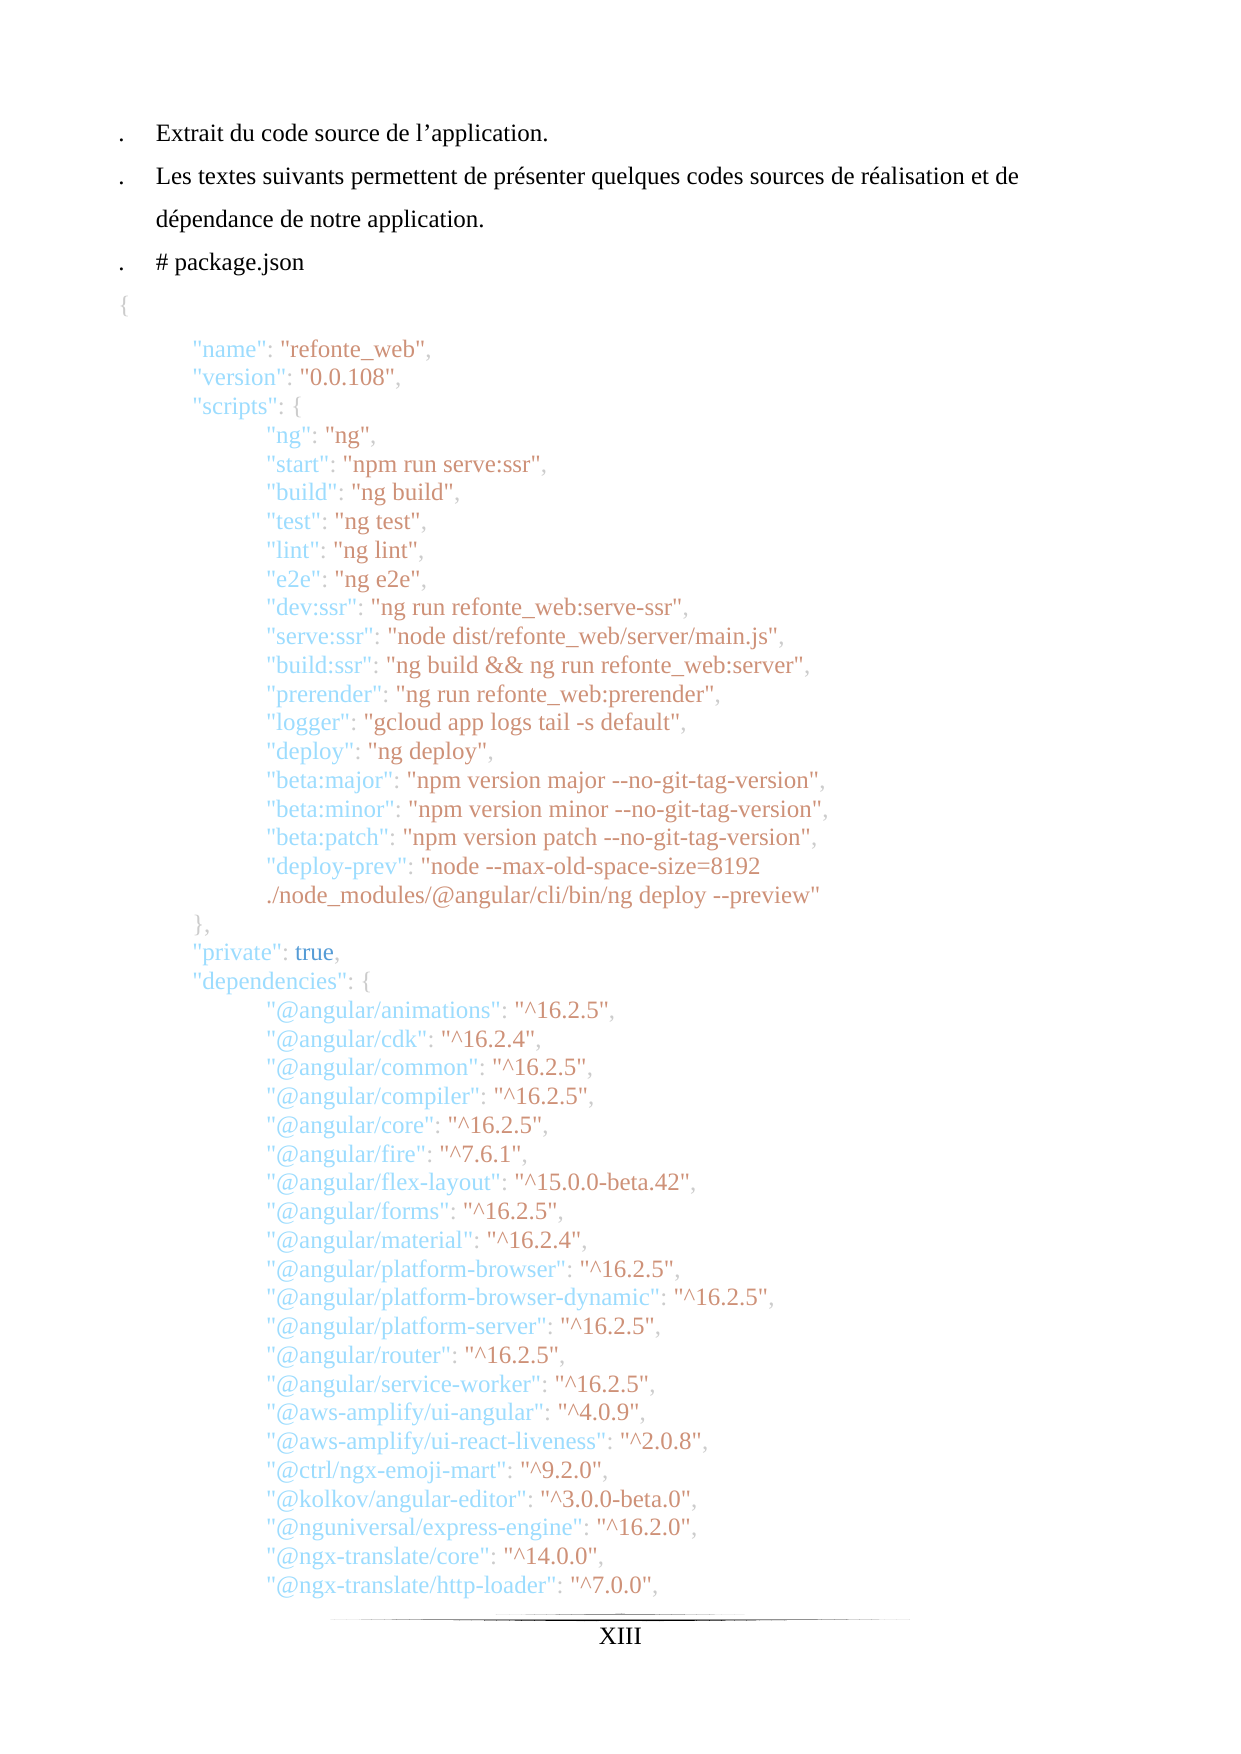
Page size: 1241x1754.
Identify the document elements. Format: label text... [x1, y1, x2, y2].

text "@kolkov/angular-editor": "^3.0.0-beta.0", [266, 1484, 1122, 1512]
text "@aws-amplify/ui-angular": "^4.0.9", [266, 1397, 1122, 1426]
text "dev:ssr": "ng run refonte_web:serve-ssr", [266, 592, 1122, 621]
text "@angular/compiler": "^16.2.5", [266, 1081, 1122, 1110]
text "@ngx-translate/http-loader": "^7.0.0", [266, 1570, 1122, 1599]
text "private": true, [192, 937, 1122, 966]
subtitle # package.json [118, 247, 1122, 276]
text "name": "refonte_web", [192, 334, 1122, 362]
text "@angular/platform-server": "^16.2.5", [266, 1311, 1122, 1340]
text "serve:ssr": "node dist/refonte_web/server/main.js", [266, 621, 1122, 650]
text "logger": "gcloud app logs tail -s default", [266, 707, 1122, 736]
text "build:ssr": "ng build && ng run refonte_web:server", [266, 650, 1122, 679]
text "lint": "ng lint", [266, 535, 1122, 564]
subtitle { [118, 291, 1122, 319]
text "@angular/platform-browser": "^16.2.5", [266, 1254, 1122, 1282]
text "beta:minor": "npm version minor --no-git-tag-version", [266, 794, 1122, 822]
text "ng": "ng", [266, 420, 1122, 449]
text "@angular/forms": "^16.2.5", [266, 1196, 1122, 1225]
text "@angular/common": "^16.2.5", [266, 1052, 1122, 1081]
text "e2e": "ng e2e", [266, 564, 1122, 592]
text "@nguniversal/express-engine": "^16.2.0", [266, 1512, 1122, 1541]
text "@angular/core": "^16.2.5", [266, 1110, 1122, 1139]
text "@angular/material": "^16.2.4", [266, 1225, 1122, 1254]
text "scripts": { [192, 391, 1122, 420]
text "deploy": "ng deploy", [266, 736, 1122, 765]
text "build": "ng build", [266, 477, 1122, 506]
text "@angular/animations": "^16.2.5", [266, 995, 1122, 1024]
text "@angular/flex-layout": "^15.0.0-beta.42", [266, 1167, 1122, 1196]
text "beta:major": "npm version major --no-git-tag-version", [266, 765, 1122, 794]
text "@ngx-translate/core": "^14.0.0", [266, 1541, 1122, 1570]
text "@angular/fire": "^7.6.1", [266, 1139, 1122, 1167]
subtitle Extrait du code source de l’application. [118, 118, 1122, 147]
text "test": "ng test", [266, 506, 1122, 535]
text "@angular/service-worker": "^16.2.5", [266, 1369, 1122, 1397]
text }, [192, 909, 1122, 937]
text "dependencies": { [192, 966, 1122, 995]
text "start": "npm run serve:ssr", [266, 449, 1122, 477]
text "@angular/cdk": "^16.2.4", [266, 1024, 1122, 1052]
text "@angular/router": "^16.2.5", [266, 1340, 1122, 1369]
text "beta:patch": "npm version patch --no-git-tag-version", [266, 822, 1122, 851]
picture [171, 1613, 1069, 1622]
text "@angular/platform-browser-dynamic": "^16.2.5", [266, 1282, 1122, 1311]
subtitle Les textes suivants permettent de présenter quelques codes sources de réalisation et de dépendance de notre application. [118, 161, 1122, 233]
text "deploy-prev": "node --max-old-space-size=8192 ./node_modules/@angular/cli/bin/ng deploy --preview" [266, 851, 1122, 909]
text "@ctrl/ngx-emoji-mart": "^9.2.0", [266, 1455, 1122, 1484]
text "prerender": "ng run refonte_web:prerender", [266, 679, 1122, 707]
text "version": "0.0.108", [192, 362, 1122, 391]
text "@aws-amplify/ui-react-liveness": "^2.0.8", [266, 1426, 1122, 1455]
